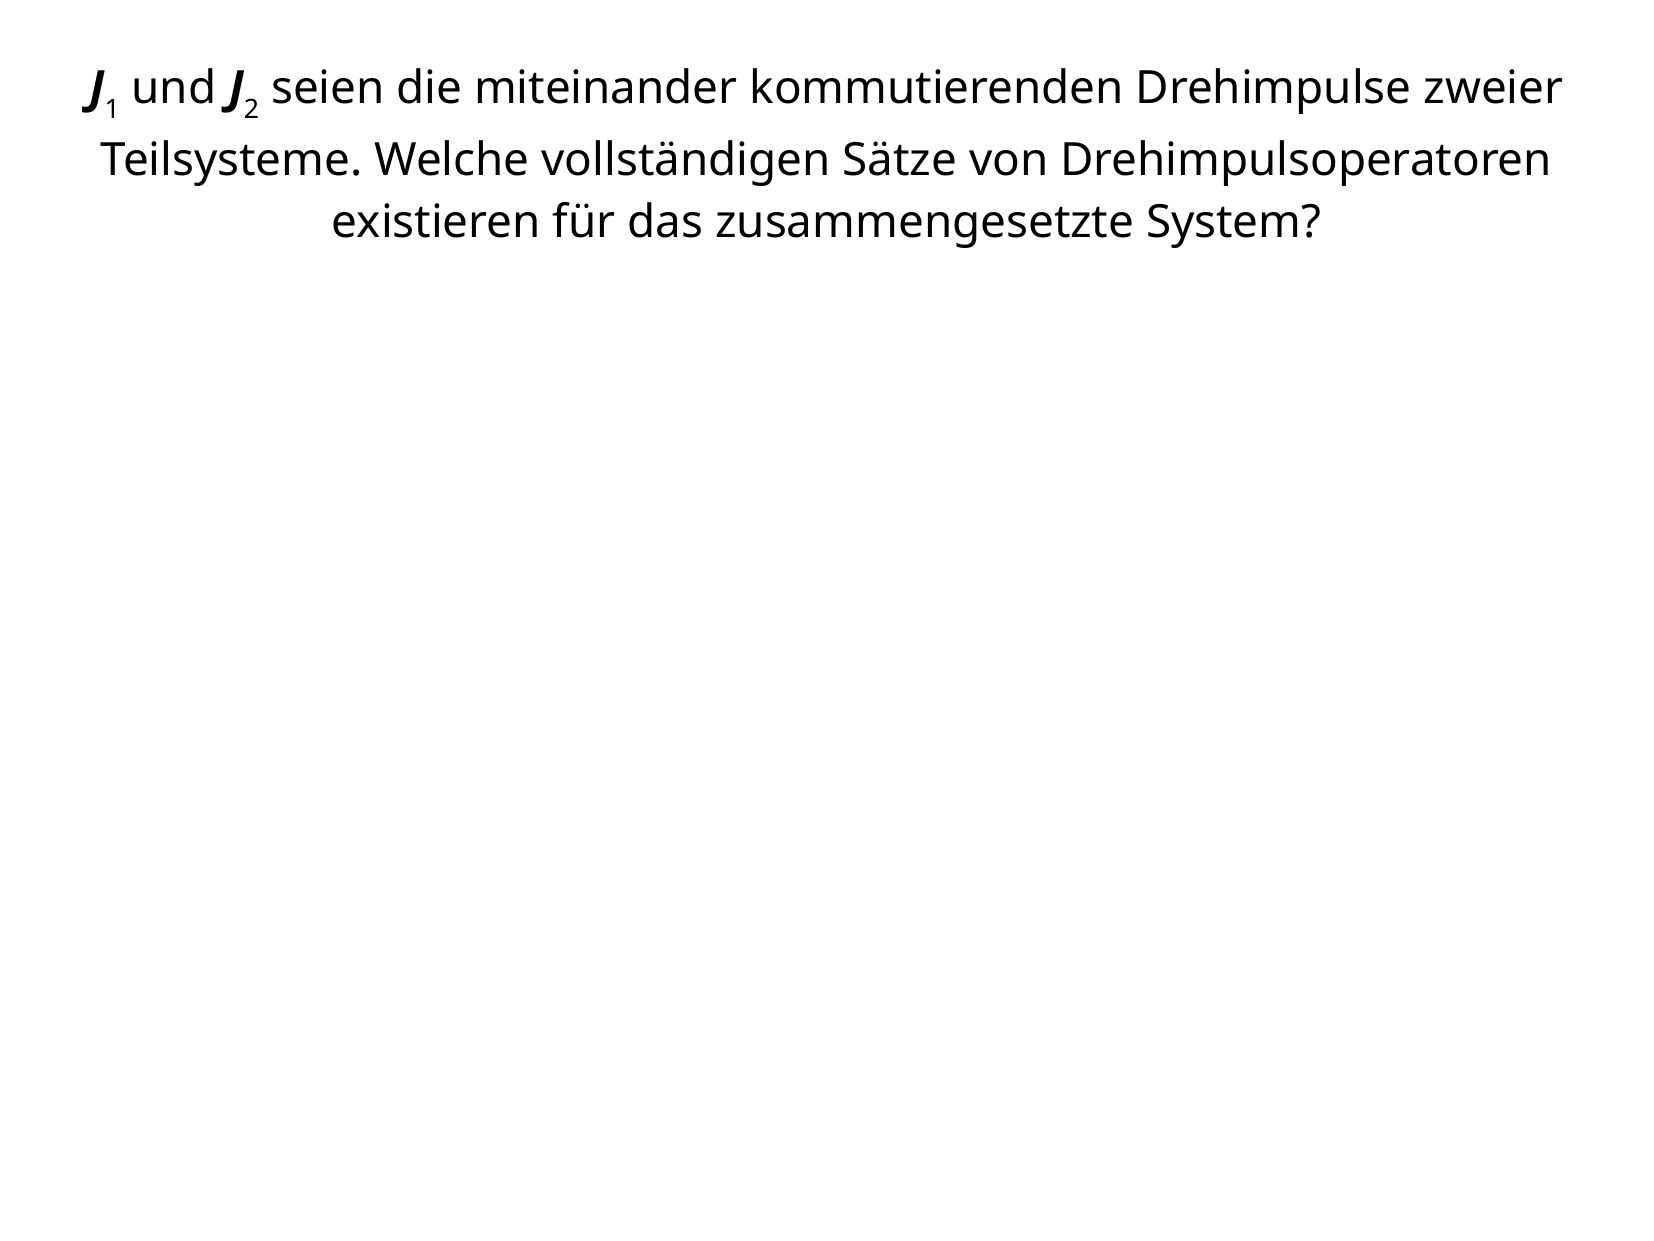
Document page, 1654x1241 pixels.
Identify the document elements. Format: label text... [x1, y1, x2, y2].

title J1 und J2 seien die miteinander kommutierenden Drehimpulse zweier Teilsysteme. Welche vollständigen Sätze von Drehimpulsoperatoren existieren für das zusammengesetzte System? [82, 49, 1571, 257]
